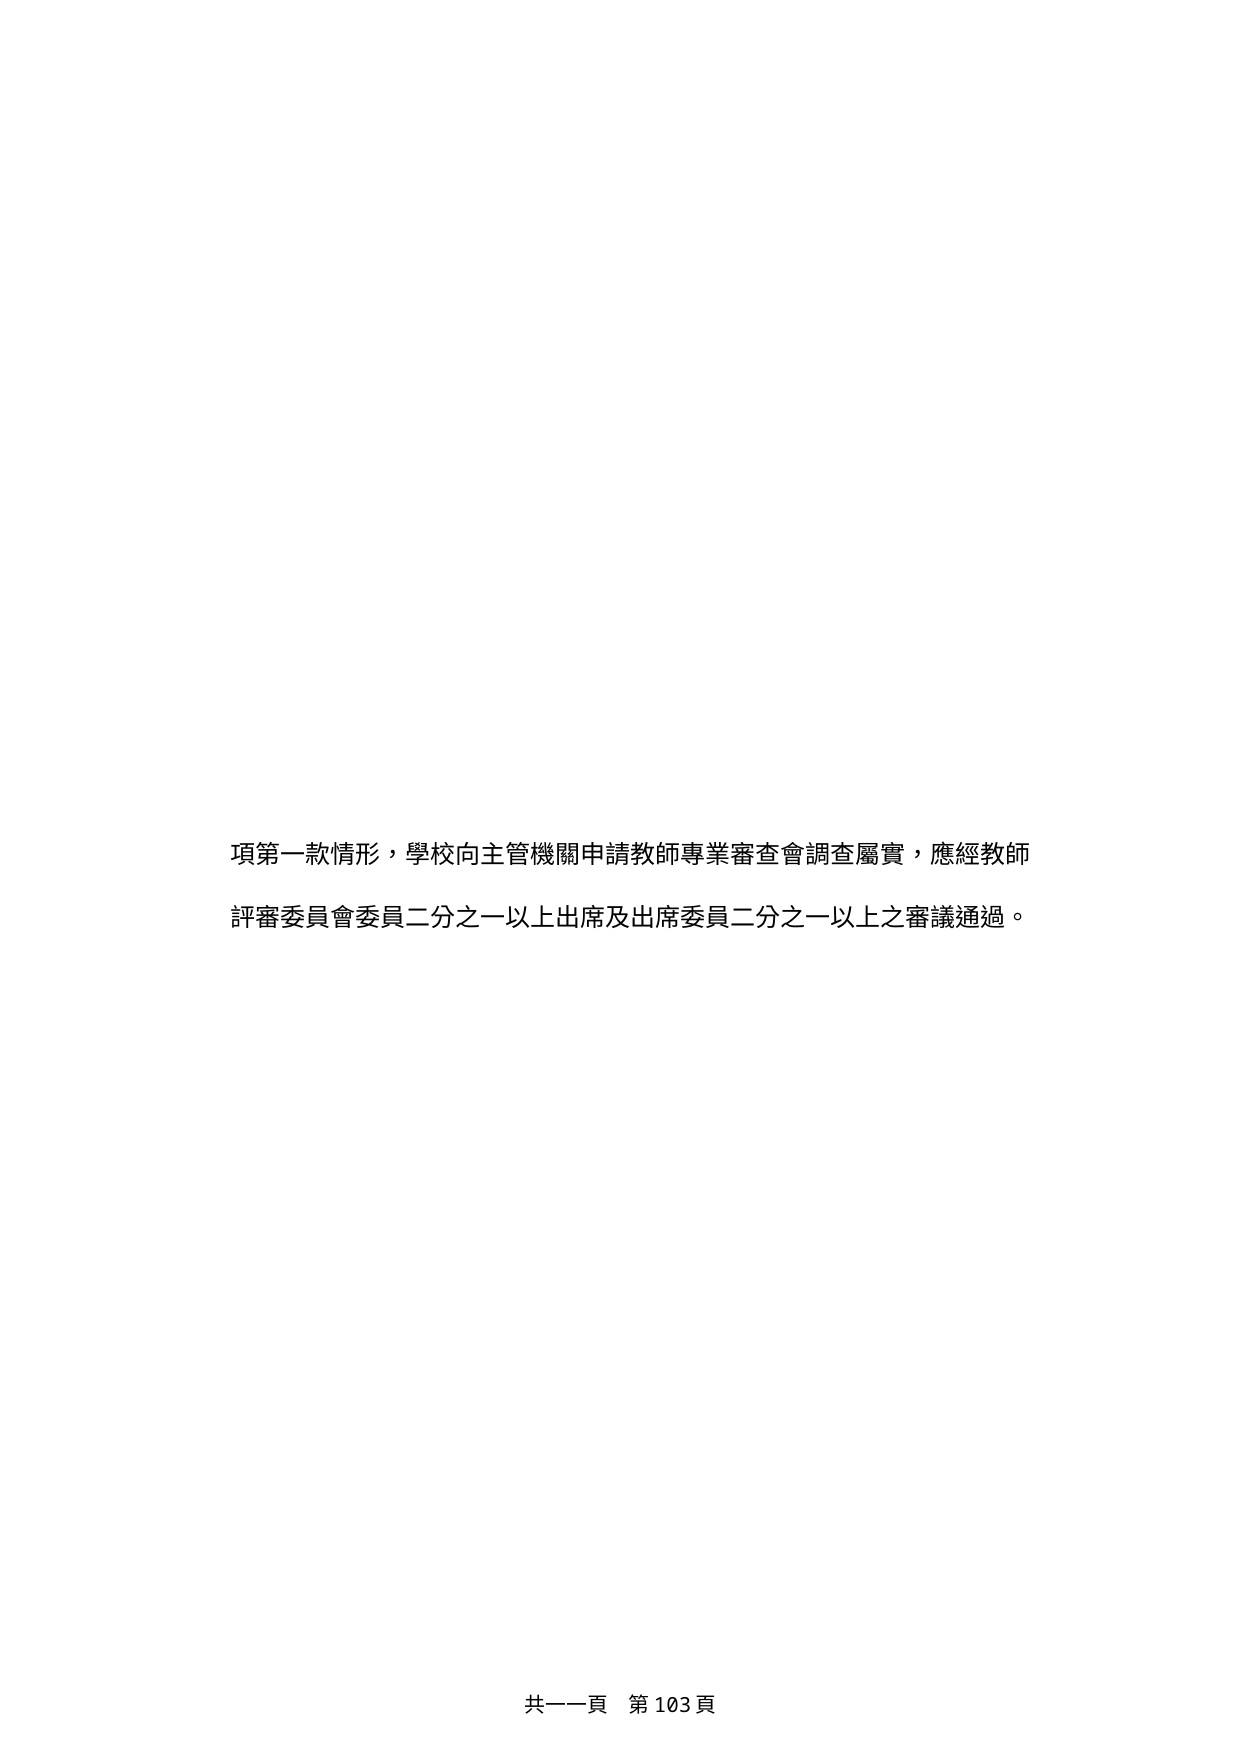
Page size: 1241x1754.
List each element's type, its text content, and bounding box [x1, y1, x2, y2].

text 評審委員會委員二分之一以上出席及出席委員二分之一以上之審議通過。 [118, 874, 1122, 936]
text 項第一款情形，學校向主管機關申請教師專業審查會調查屬實，應經教師 [118, 811, 1122, 874]
